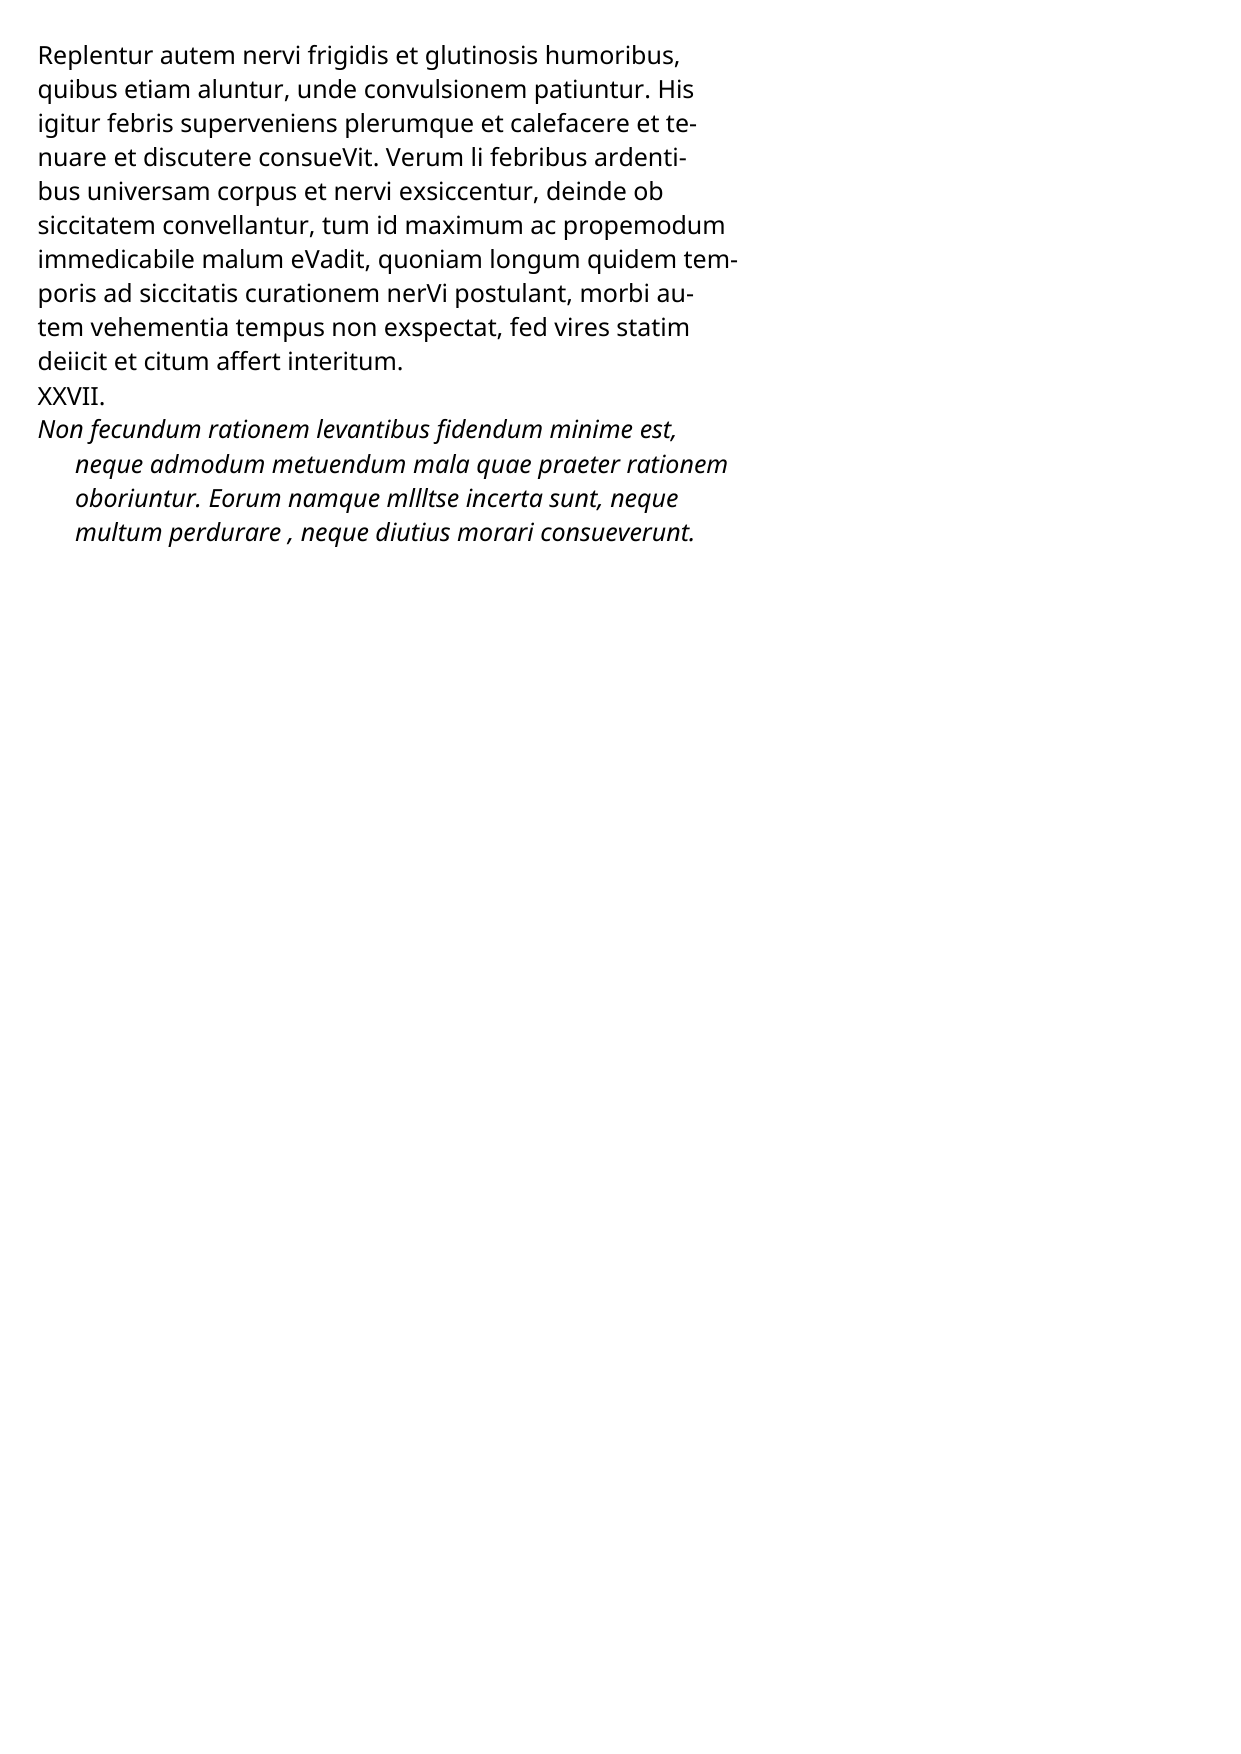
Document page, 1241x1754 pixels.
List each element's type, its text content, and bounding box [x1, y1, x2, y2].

text Replentur autem nervi frigidis et glutinosis humoribus, quibus etiam aluntur, unde convulsionem patiuntur. His igitur febris superveniens plerumque et calefacere et te- nuare et discutere consueVit. Verum li febribus ardenti- bus universam corpus et nervi exsiccentur, deinde ob siccitatem convellantur, tum id maximum ac propemodum immedicabile malum eVadit, quoniam longum quidem tem- poris ad siccitatis curationem nerVi postulant, morbi au- tem vehementia tempus non exspectat, fed vires statim deiicit et citum affert interitum. [37, 37, 1203, 378]
text Non fecundum rationem levantibus fidendum minime est, neque admodum metuendum mala quae praeter rationem oboriuntur. Eorum namque mllltse incerta sunt, neque multum perdurare , neque diutius morari consueverunt. [37, 412, 1203, 548]
text XXVII. [37, 378, 1203, 412]
